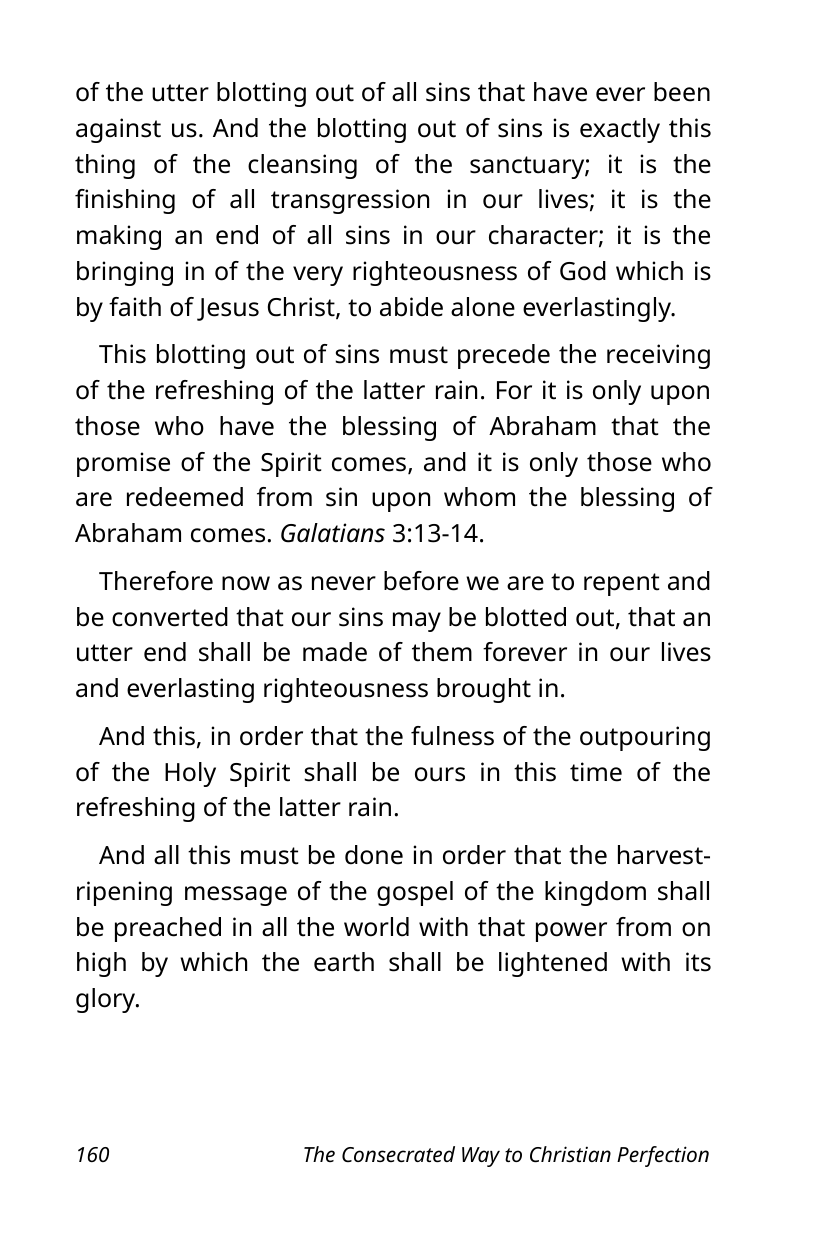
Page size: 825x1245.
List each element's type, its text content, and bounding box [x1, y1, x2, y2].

text This blotting out of sins must precede the receiving of the refreshing of the latter rain. For it is only upon those who have the blessing of Abraham that the promise of the Spirit comes, and it is only those who are redeemed from sin upon whom the blessing of Abraham comes. Galatians 3:13-14. [75, 337, 712, 550]
text of the utter blotting out of all sins that have ever been against us. And the blotting out of sins is exactly this thing of the cleansing of the sanctuary; it is the finishing of all transgression in our lives; it is the making an end of all sins in our character; it is the bringing in of the very righteousness of God which is by faith of Jesus Christ, to abide alone everlastingly. [75, 75, 712, 323]
text And all this must be done in order that the harvest-ripening message of the gospel of the kingdom shall be preached in all the world with that power from on high by which the earth shall be lightened with its glory. [75, 838, 712, 1015]
text Therefore now as never before we are to repent and be converted that our sins may be blotted out, that an utter end shall be made of them forever in our lives and everlasting righteousness brought in. [75, 564, 712, 705]
text And this, in order that the fulness of the outpouring of the Holy Spirit shall be ours in this time of the refreshing of the latter rain. [75, 719, 712, 824]
